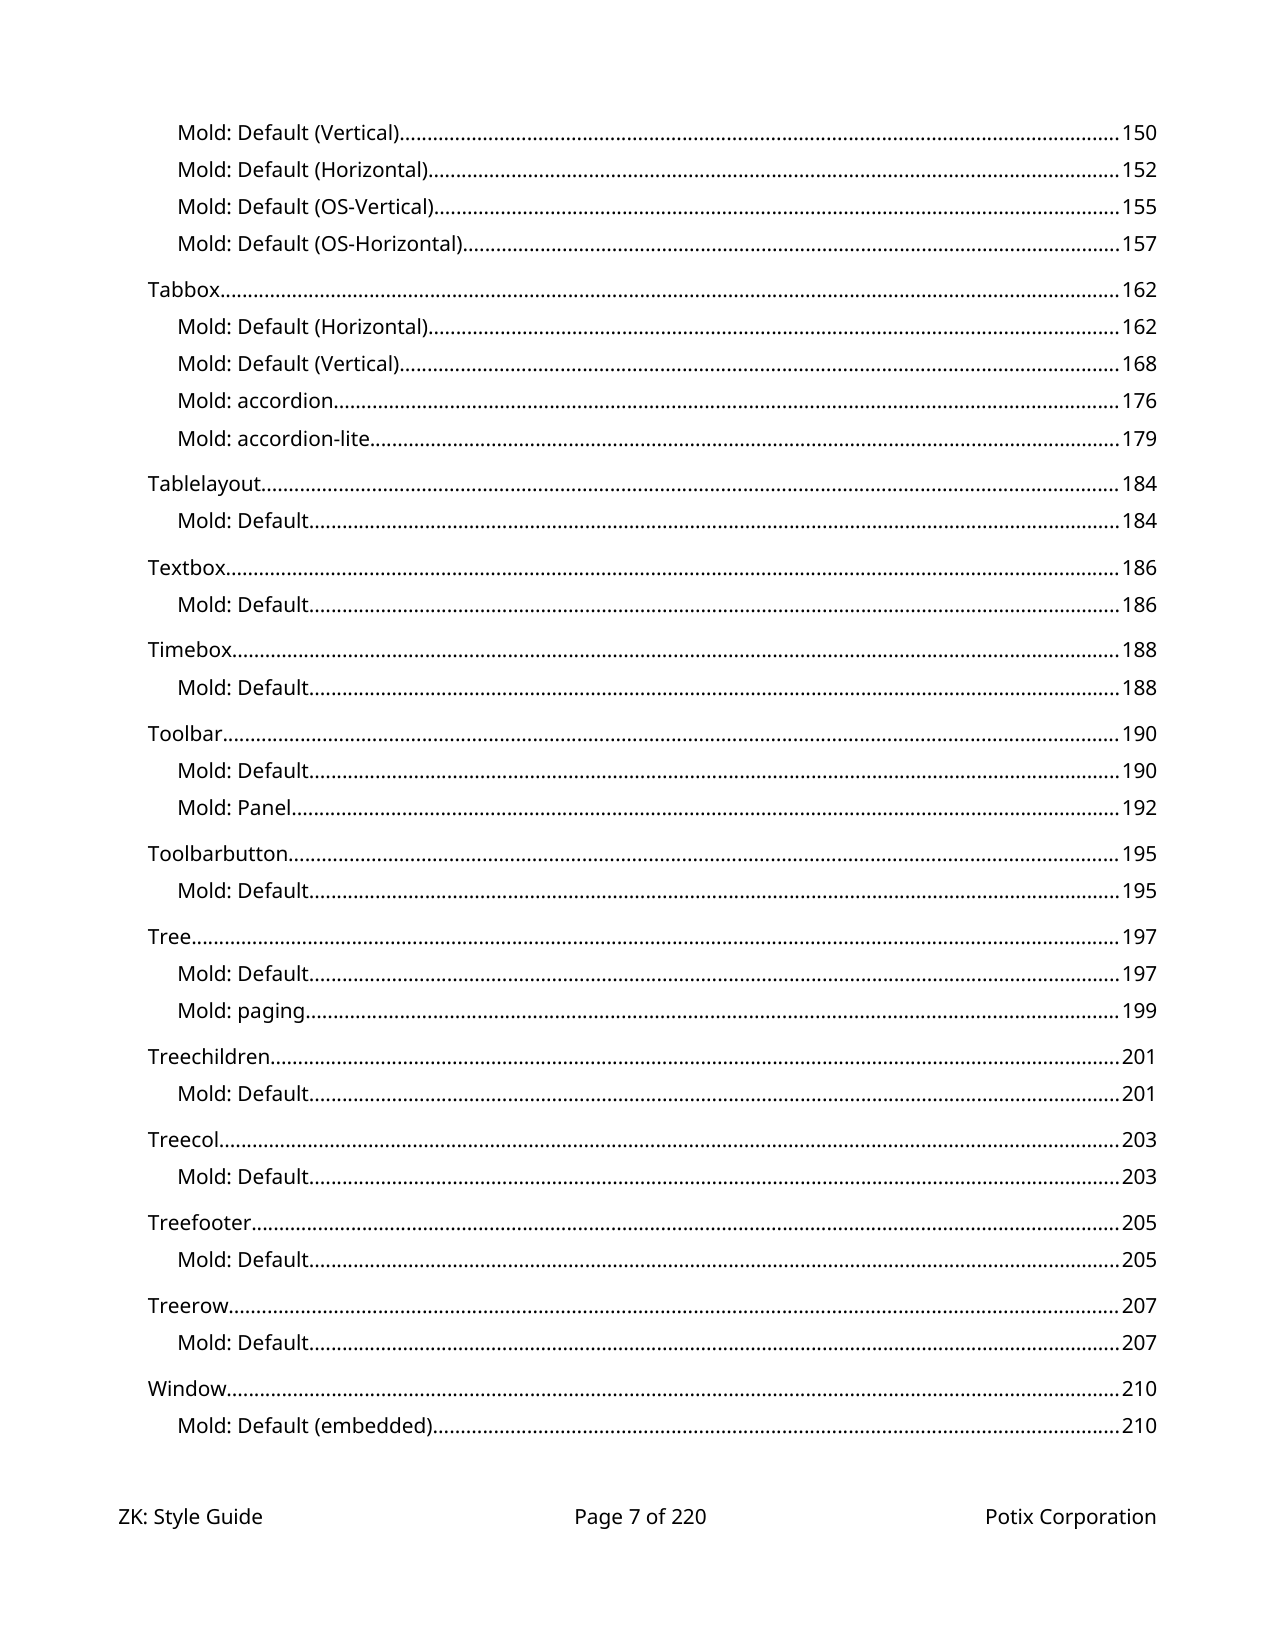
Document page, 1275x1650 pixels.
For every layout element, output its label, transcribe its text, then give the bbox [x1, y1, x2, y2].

text Timebox 188 [148, 636, 1157, 664]
text Mold: Default (Vertical) 150 [177, 118, 1157, 146]
text Mold: Default 207 [177, 1328, 1157, 1356]
text Mold: Default 186 [177, 590, 1157, 618]
text Window 210 [148, 1374, 1157, 1402]
text Mold: Default 203 [177, 1162, 1157, 1190]
text Mold: Default 205 [177, 1245, 1157, 1273]
text Mold: accordion-lite 179 [177, 424, 1157, 452]
text Mold: Default (Horizontal) 162 [177, 312, 1157, 341]
text Mold: accordion 176 [177, 387, 1157, 415]
text Mold: Default (OS-Vertical) 155 [177, 192, 1157, 221]
text Mold: paging 199 [177, 996, 1157, 1024]
text Mold: Panel 192 [177, 793, 1157, 821]
text Mold: Default 184 [177, 507, 1157, 535]
text Treerow 207 [148, 1291, 1157, 1319]
text Mold: Default 197 [177, 959, 1157, 987]
text Tree 197 [148, 922, 1157, 950]
text Mold: Default (Vertical) 168 [177, 349, 1157, 378]
text Mold: Default 190 [177, 756, 1157, 784]
text Mold: Default (embedded) 210 [177, 1411, 1157, 1439]
text Toolbarbutton 195 [148, 839, 1157, 867]
text Treefooter 205 [148, 1208, 1157, 1236]
text Mold: Default 195 [177, 876, 1157, 904]
text Tabbox 162 [148, 275, 1157, 303]
text Tablelayout 184 [148, 469, 1157, 498]
text Mold: Default 188 [177, 673, 1157, 701]
text Mold: Default 201 [177, 1079, 1157, 1107]
text Toolbar 190 [148, 719, 1157, 747]
text Textbox 186 [148, 553, 1157, 581]
text Treecol 203 [148, 1125, 1157, 1153]
text Mold: Default (OS-Horizontal) 157 [177, 229, 1157, 258]
text Treechildren 201 [148, 1042, 1157, 1070]
text Mold: Default (Horizontal) 152 [177, 155, 1157, 183]
